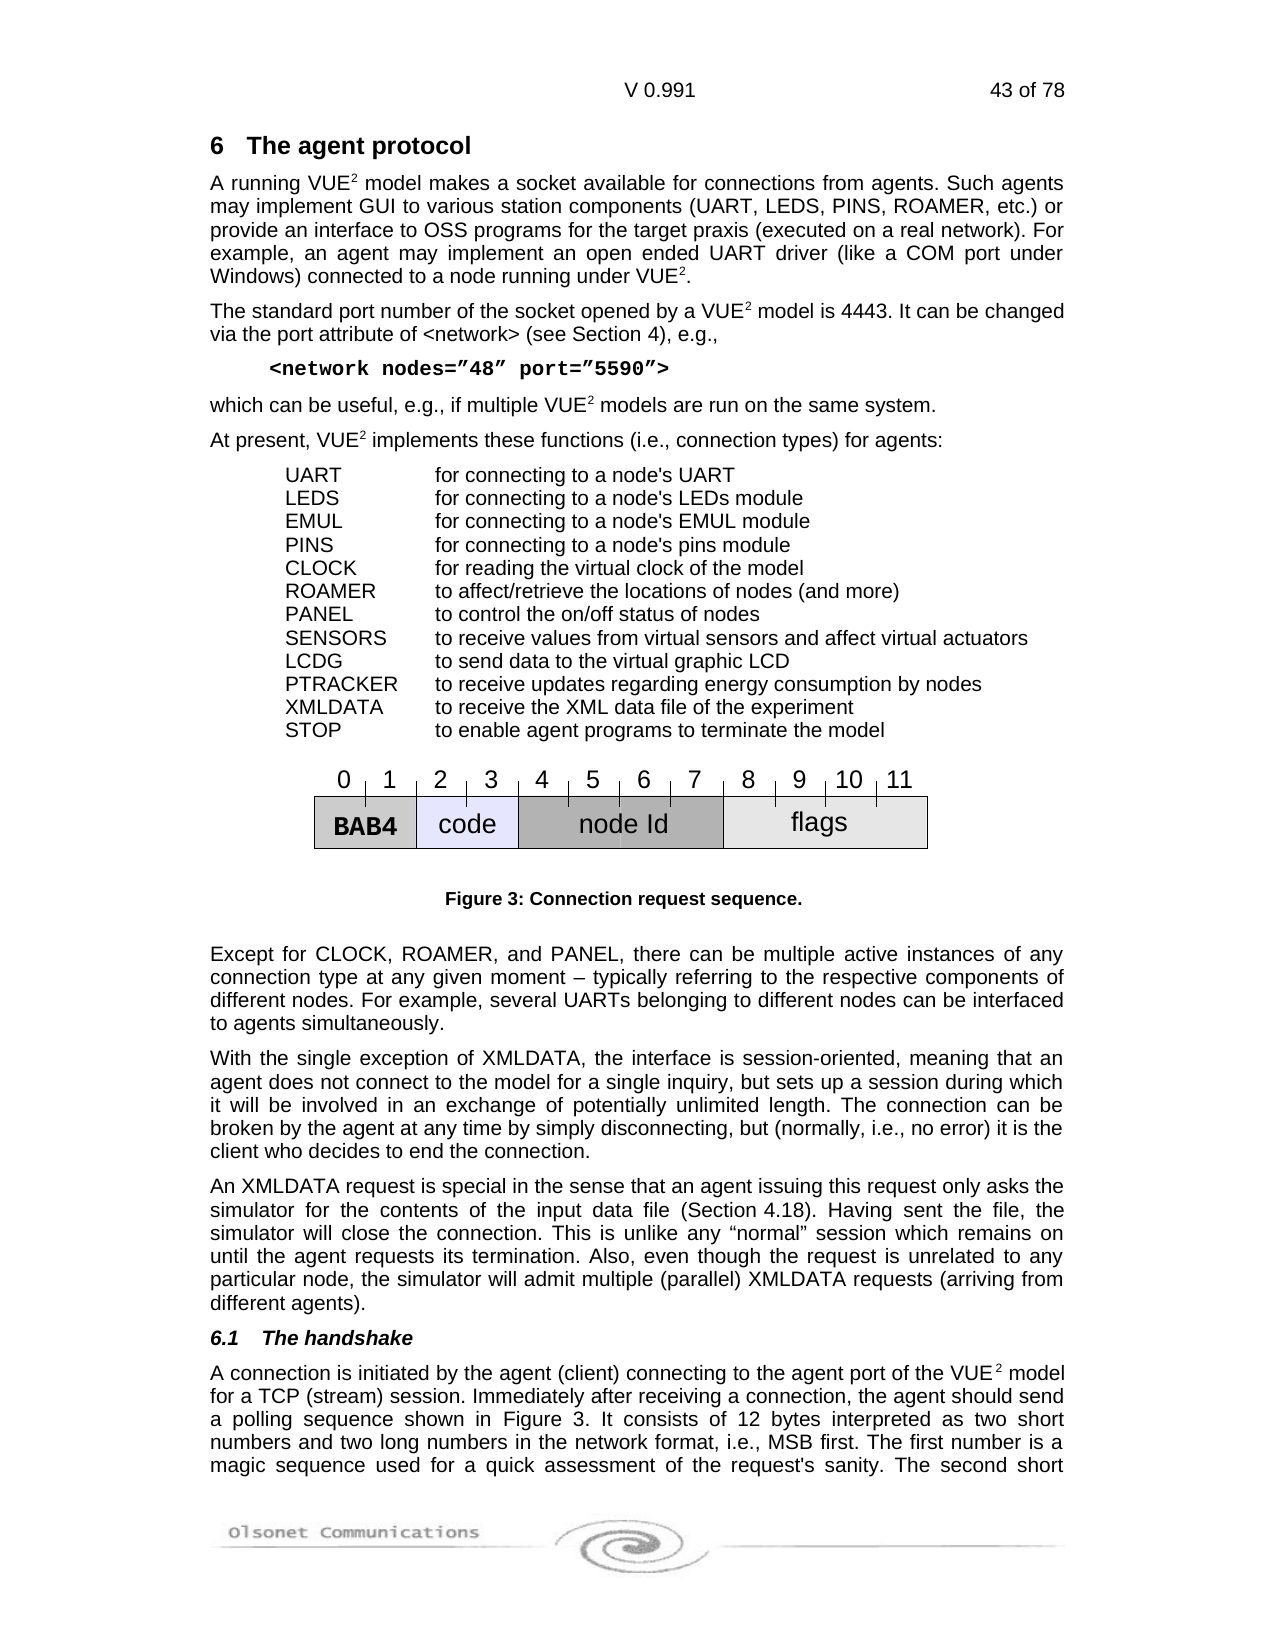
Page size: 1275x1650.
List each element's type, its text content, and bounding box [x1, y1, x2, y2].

text STOP to enable agent programs to terminate the model [285, 719, 1065, 742]
text PANEL to control the on/off status of nodes [285, 603, 1065, 626]
text A connection is initiated by the agent (client) connecting to the agent port of the VUE2 model for a TCP (stream) session. Immediately after receiving a connection, the agent should send a polling sequence shown in Figure 3. It consists of 12 bytes interpreted as two short numbers and two long numbers in the network format, i.e., MSB first. The first number is a magic sequence used for a quick assessment of the request's sanity. The second short [210, 1361, 1065, 1477]
text SENSORS to receive values from virtual sensors and affect virtual actuators [285, 626, 1065, 649]
subtitle The agent protocol [210, 132, 1065, 160]
text Except for CLOCK, ROAMER, and PANEL, there can be multiple active instances of any connection type at any given moment – typically referring to the respective components of different nodes. For example, several UARTs belonging to different nodes can be interfaced to agents simultaneously. [210, 859, 1065, 1035]
text The standard port number of the socket opened by a VUE2 model is 4443. It can be changed via the port attribute of <network> (see Section ??), e.g., [210, 300, 1065, 346]
text EMUL for connecting to a node's EMUL module [285, 510, 1065, 533]
text LCDG to send data to the virtual graphic LCD [285, 649, 1065, 672]
picture [210, 1504, 1065, 1596]
text CLOCK for reading the virtual clock of the model [285, 556, 1065, 579]
text At present, VUE2 implements these functions (i.e., connection types) for agents: [210, 428, 1065, 452]
text PTRACKER to receive updates regarding energy consumption by nodes [285, 672, 1065, 696]
text <network nodes=”48” port=”5590”> [269, 358, 1065, 382]
text An XMLDATA request is special in the sense that an agent issuing this request only asks the simulator for the contents of the input data file (Section 4.18). Having sent the file, the simulator will close the connection. This is unlike any “normal” session which remains on until the agent requests its termination. Also, even though the request is unrelated to any particular node, the simulator will admit multiple (parallel) XMLDATA requests (arriving from different agents). [210, 1175, 1065, 1314]
text LEDS for connecting to a node's LEDs module [285, 487, 1065, 510]
text Figure 3: Connection request sequence. [376, 888, 871, 909]
text UART for connecting to a node's UART [285, 463, 1065, 487]
text PINS for connecting to a node's pins module [285, 533, 1065, 556]
text With the single exception of XMLDATA, the interface is session-oriented, meaning that an agent does not connect to the model for a single inquiry, but sets up a session during which it will be involved in an exchange of potentially unlimited length. The connection can be broken by the agent at any time by simply disconnecting, but (normally, i.e., no error) it is the client who decides to end the connection. [210, 1047, 1065, 1163]
text XMLDATA to receive the XML data file of the experiment [285, 696, 1065, 719]
subtitle The handshake [210, 1326, 1065, 1349]
text which can be useful, e.g., if multiple VUE2 models are run on the same system. [210, 393, 1065, 417]
text ROAMER to affect/retrieve the locations of nodes (and more) [285, 579, 1065, 603]
text A running VUE2 model makes a socket available for connections from agents. Such agents may implement GUI to various station components (UART, LEDS, PINS, ROAMER, etc.) or provide an interface to OSS programs for the target praxis (executed on a real network). For example, an agent may implement an open ended UART driver (like a COM port under Windows) connected to a node running under VUE2. [210, 172, 1065, 288]
